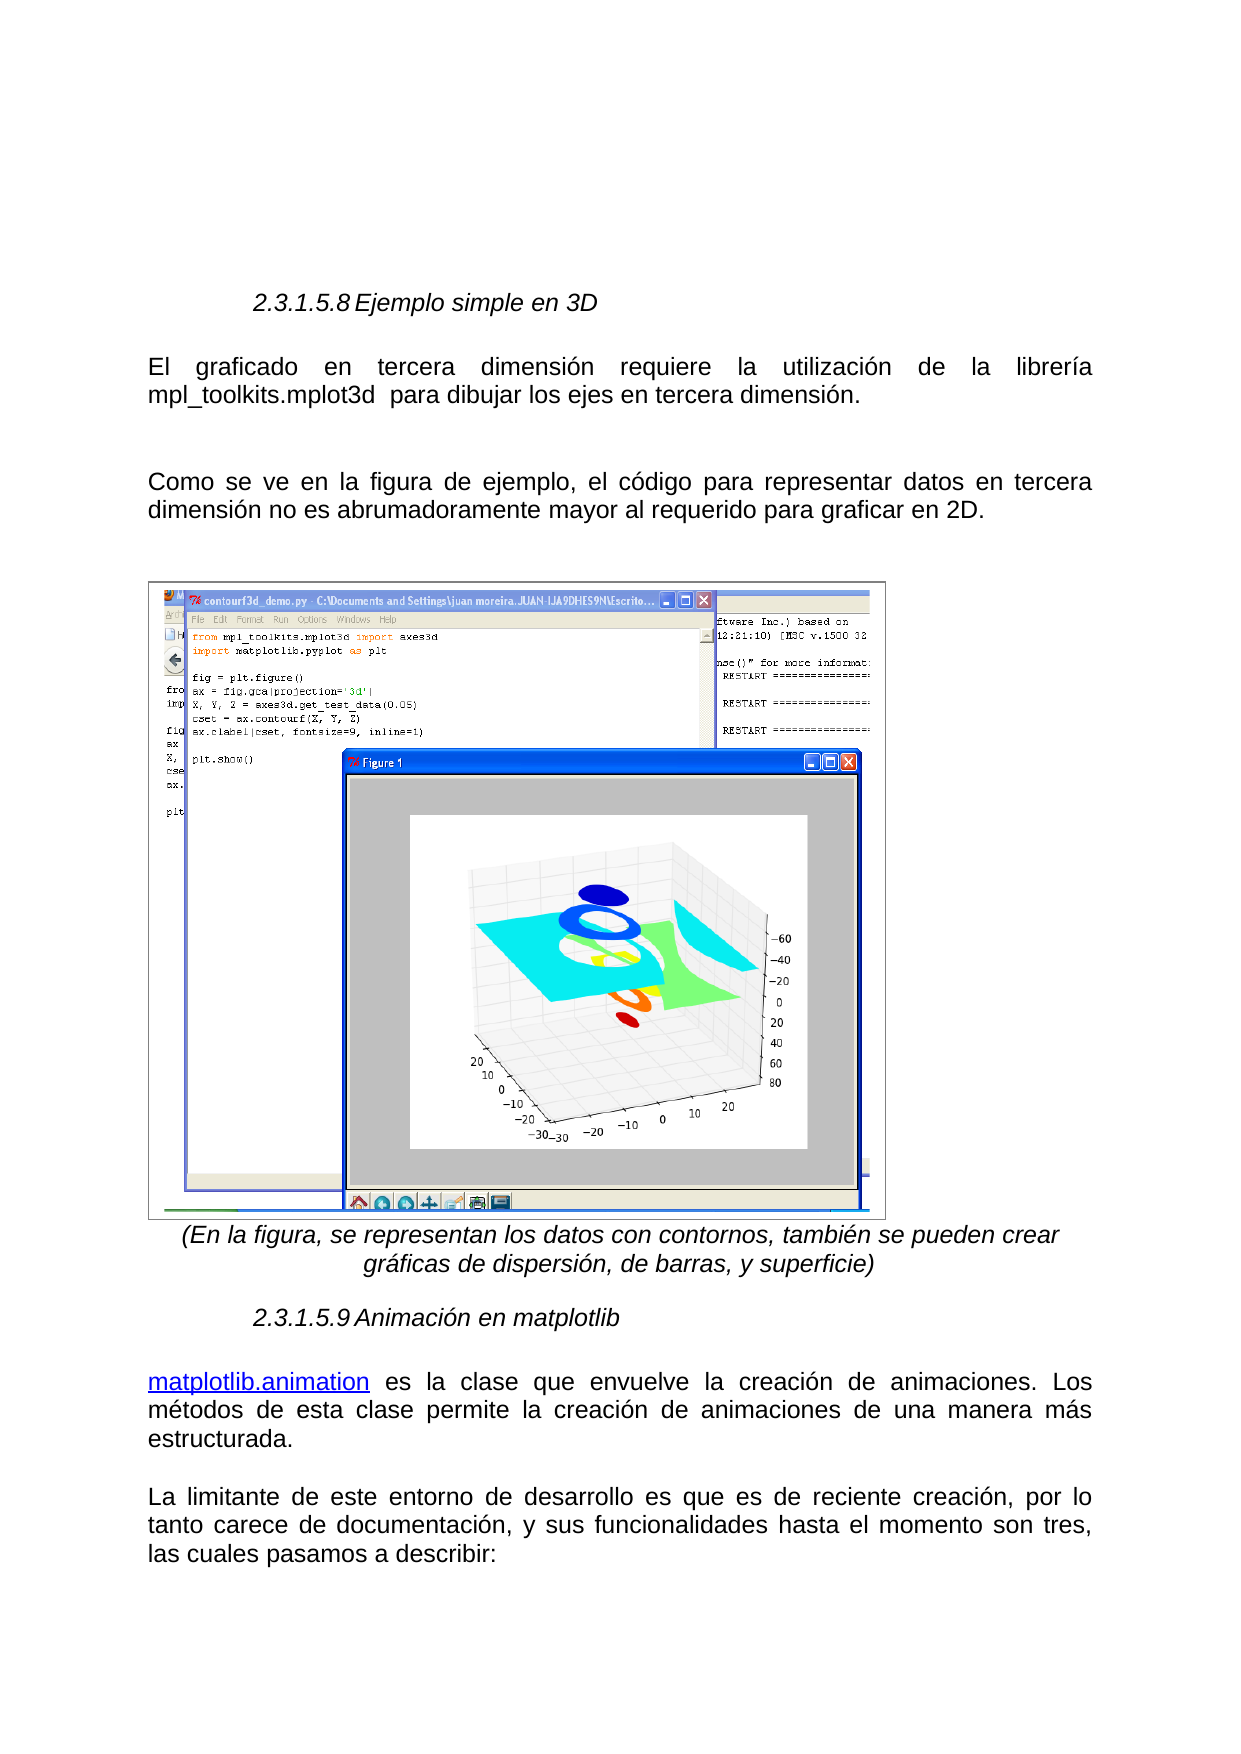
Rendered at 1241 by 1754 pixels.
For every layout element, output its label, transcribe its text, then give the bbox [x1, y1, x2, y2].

text (En la figura, se representan los datos con contornos, también se pueden crear gráficas de dispersión, de barras, y superficie) [148, 1220, 1092, 1278]
picture [164, 590, 870, 1212]
text El graficado en tercera dimensión requiere la utilización de la librería mpl_toolkits.mplot3d para dibujar los ejes en tercera dimensión. [148, 351, 1092, 409]
text Como se ve en la figura de ejemplo, el código para representar datos en tercera dimensión no es abrumadoramente mayor al requerido para graficar en 2D. [148, 466, 1092, 524]
text La limitante de este entorno de desarrollo es que es de reciente creación, por lo tanto carece de documentación, y sus funcionalidades hasta el momento son tres, las cuales pasamos a describir: [148, 1481, 1092, 1568]
text matplotlib.animation es la clase que envuelve la creación de animaciones. Los métodos de esta clase permite la creación de animaciones de una manera más estructurada. [148, 1366, 1092, 1453]
subtitle Animación en matplotlib [253, 1303, 1092, 1331]
subtitle Ejemplo simple en 3D [253, 288, 1092, 316]
